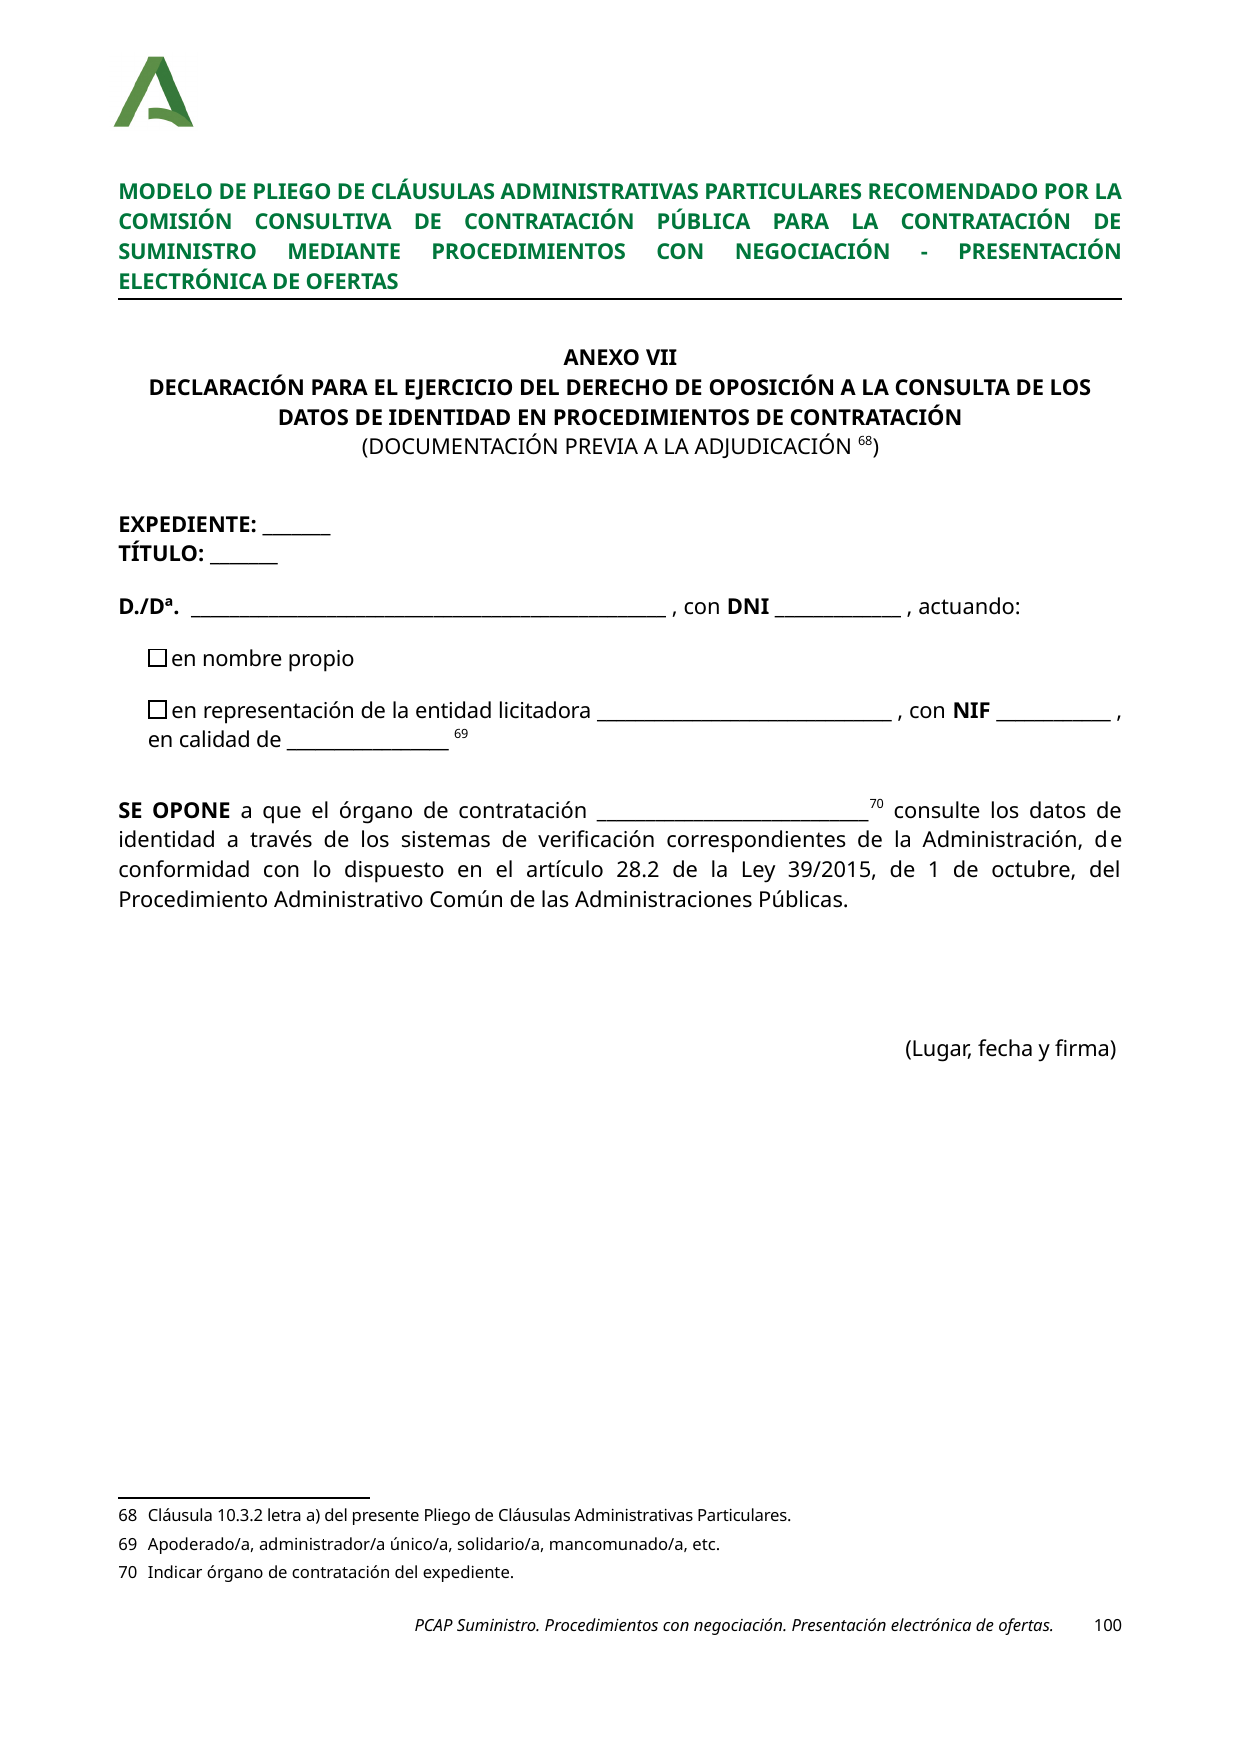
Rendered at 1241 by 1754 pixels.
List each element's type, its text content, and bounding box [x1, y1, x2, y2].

text D./Dª. _________________________________________________ , con DNI _____________ , actuando: [118, 591, 1122, 621]
text (Lugar, fecha y firma) [118, 1033, 1122, 1063]
text (DOCUMENTACIÓN PREVIA A LA ADJUDICACIÓN ) [118, 431, 1122, 461]
text MODELO DE PLIEGO DE CLÁUSULAS ADMINISTRATIVAS PARTICULARES RECOMENDADO POR LA COMISIÓN CONSULTIVA DE CONTRATACIÓN PÚBLICA PARA LA CONTRATACIÓN DE SUMINISTRO MEDIANTE PROCEDIMIENTOS CON NEGOCIACIÓN - PRESENTACIÓN ELECTRÓNICA DE OFERTAS [118, 176, 1122, 298]
text TÍTULO: _______ [118, 538, 1122, 568]
text en nombre propio [148, 643, 1122, 673]
text ANEXO VII [118, 342, 1122, 372]
text Indicar órgano de contratación del expediente. [118, 1561, 1122, 1584]
text Cláusula 10.3.2 letra a) del presente Pliego de Cláusulas Administrativas Particulares. [118, 1504, 1122, 1526]
text Apoderado/a, administrador/a único/a, solidario/a, mancomunado/a, etc. [118, 1532, 1122, 1555]
text SE OPONE a que el órgano de contratación ____________________________ consulte los datos de identidad a través de los sistemas de verificación correspondientes de la Administración, de conformidad con lo dispuesto en el artículo 28.2 de la Ley 39/2015, de 1 de octubre, del Procedimiento Administrativo Común de las Administraciones Públicas. [118, 795, 1122, 914]
text DECLARACIÓN PARA EL EJERCICIO DEL DERECHO DE OPOSICIÓN A LA CONSULTA DE LOS DATOS DE IDENTIDAD EN PROCEDIMIENTOS DE CONTRATACIÓN [118, 372, 1122, 431]
picture [109, 52, 198, 131]
text en representación de la entidad licitadora _______________________________ , con NIF ____________ , en calidad de _________________ [148, 695, 1122, 754]
text EXPEDIENTE: _______ [118, 509, 1122, 538]
